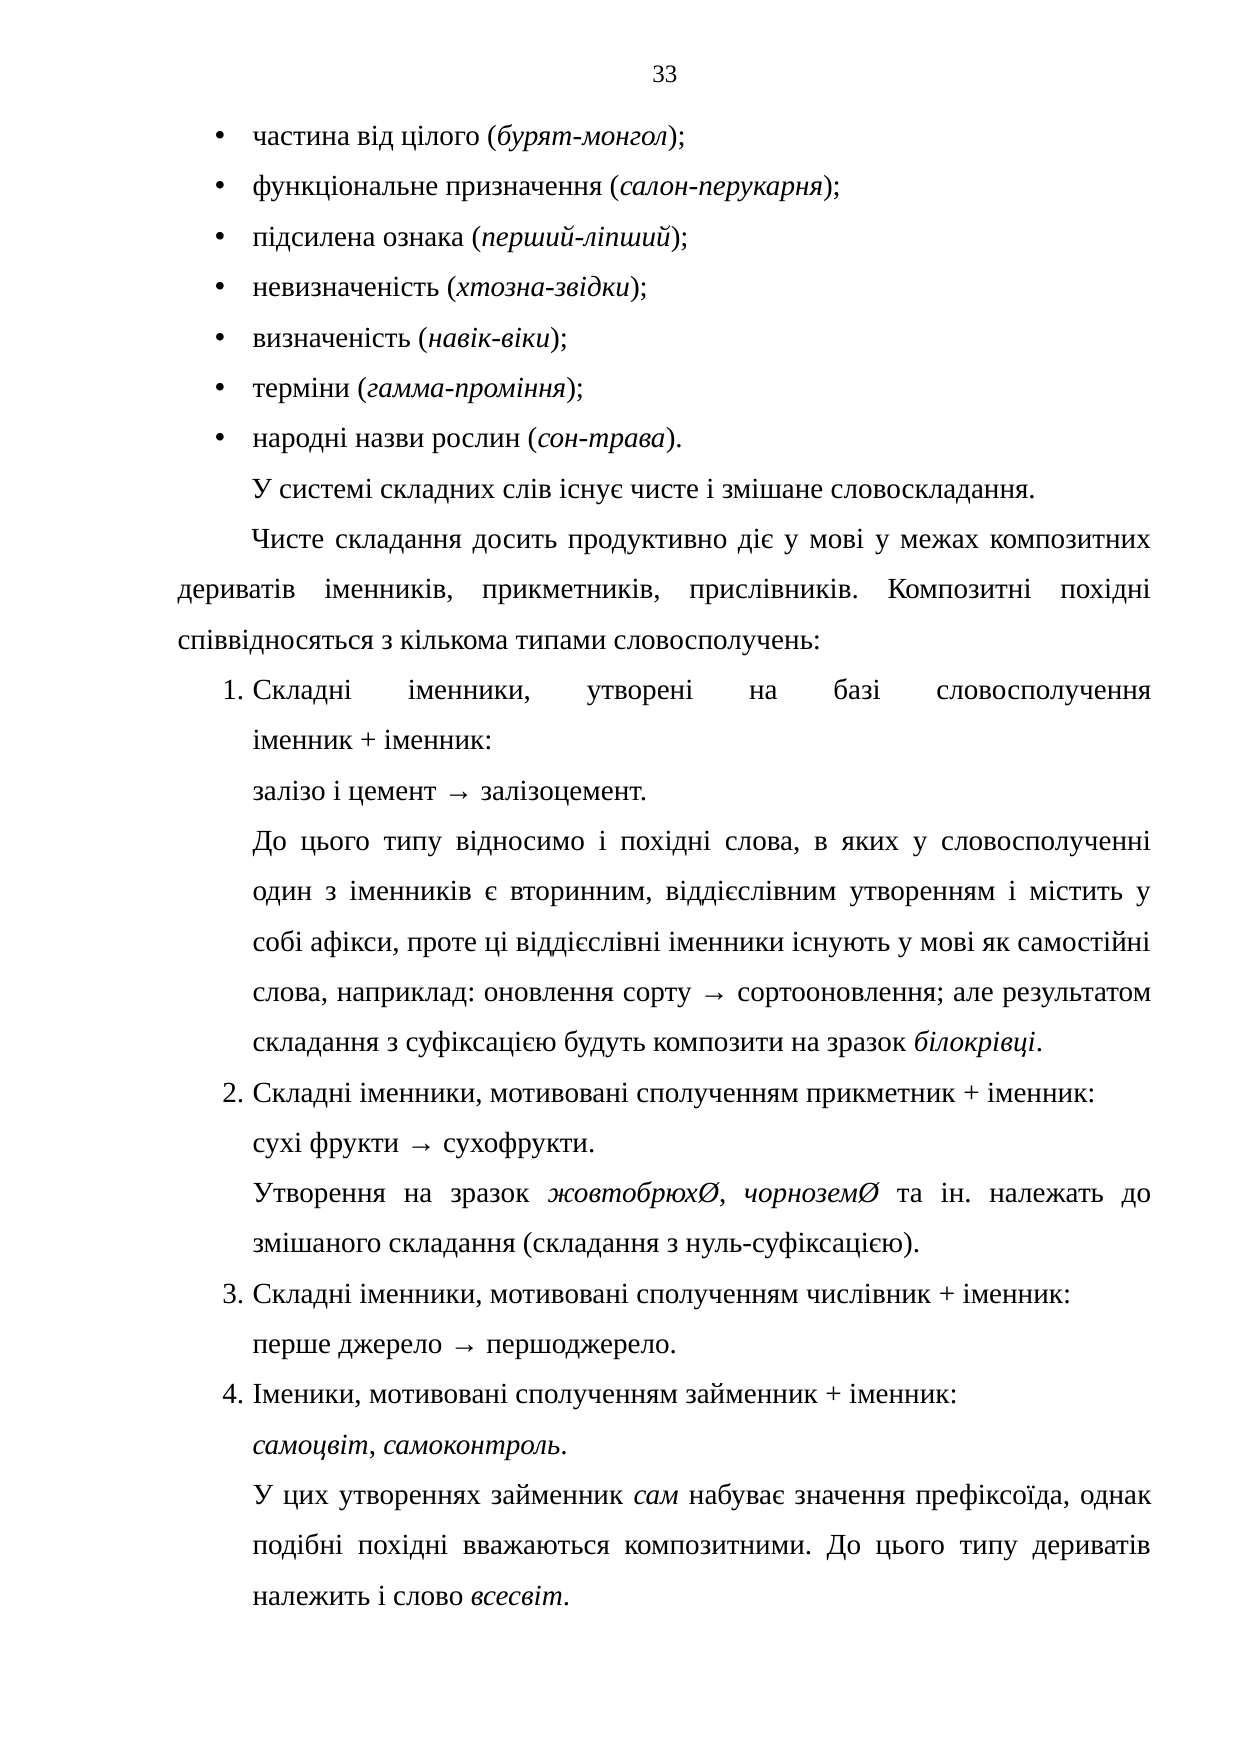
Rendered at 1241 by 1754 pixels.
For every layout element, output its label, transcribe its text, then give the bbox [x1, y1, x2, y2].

list підсилена ознака (перший-ліпший); [215, 219, 1152, 252]
list Складні іменники, мотивовані сполученням числівник + іменник: [215, 1276, 1152, 1309]
list функціональне призначення (салон-перукарня); [215, 168, 1152, 202]
list частина від цілого (бурят-монгол); [215, 118, 1152, 152]
list невизначеність (хтозна-звідки); [215, 269, 1152, 303]
list До цього типу відносимо і похідні слова, в яких у словосполученні один з іменників є вторинним, віддієслівним утворенням і містить у собі афікси, проте ці віддієслівні іменники існують у мові як самостійні слова, наприклад: оновлення сорту → сортооновлення; але результатом складання з суфіксацією будуть композити на зразок білокрівці. [215, 823, 1152, 1058]
text У системі складних слів існує чисте і змішане словоскладання. [177, 471, 1152, 504]
list Складні іменники, утворені на базі словосполучення іменник + іменник: [215, 672, 1152, 756]
list У цих утвореннях займенник сам набуває значення префіксоїда, однак подібні похідні вважаються композитними. До цього типу дериватів належить і слово всесвіт. [215, 1477, 1152, 1611]
list терміни (гамма-проміння); [215, 370, 1152, 404]
list сухі фрукти → сухофрукти. [215, 1125, 1152, 1158]
list визначеність (навік-віки); [215, 320, 1152, 353]
text Чисте складання досить продуктивно діє у мові у межах композитних дериватів іменників, прикметників, прислівників. Композитні похідні співвідносяться з кількома типами словосполучень: [177, 521, 1152, 655]
list Утворення на зразок жовтобрюхØ, чорноземØ та ін. належать до змішаного складання (складання з нуль-суфіксацією). [215, 1175, 1152, 1259]
list народні назви рослин (сон-трава). [215, 421, 1152, 454]
list залізо і цемент → залізоцемент. [215, 773, 1152, 806]
list Іменики, мотивовані сполученням займенник + іменник: [215, 1377, 1152, 1410]
list Складні іменники, мотивовані сполученням прикметник + іменник: [215, 1075, 1152, 1108]
list перше джерело → першоджерело. [215, 1326, 1152, 1360]
list самоцвіт, самоконтроль. [215, 1427, 1152, 1460]
